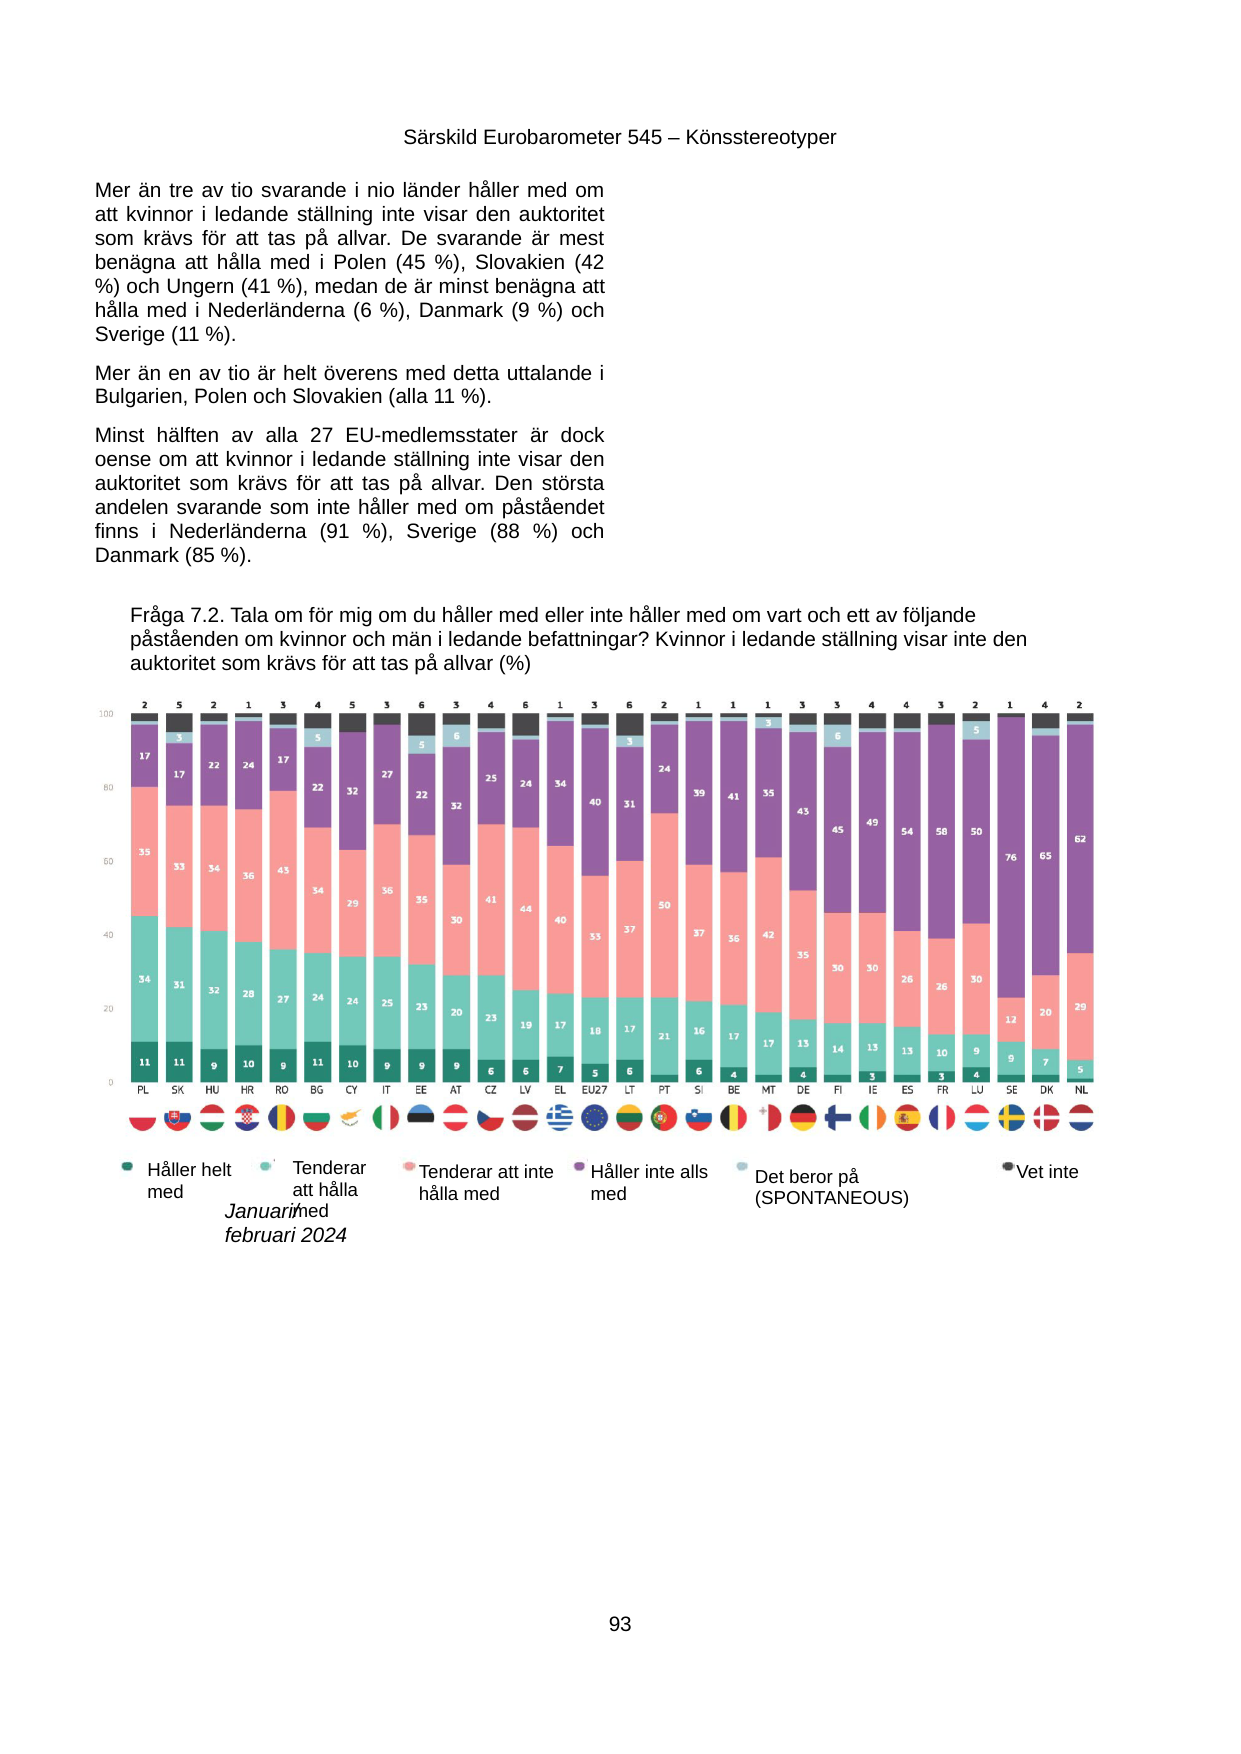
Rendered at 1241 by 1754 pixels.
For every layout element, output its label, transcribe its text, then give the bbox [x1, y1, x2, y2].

text Mer än en av tio är helt överens med detta uttalande i Bulgarien, Polen och Slovakien (alla 11 %). [94, 360, 605, 408]
text Mer än tre av tio svarande i nio länder håller med om att kvinnor i ledande ställning inte visar den auktoritet som krävs för att tas på allvar. De svarande är mest benägna att hålla med i Polen (45 %), Slovakien (42 %) och Ungern (41 %), medan de är minst benägna att hålla med i Nederländerna (6 %), Danmark (9 %) och Sverige (11 %). [94, 178, 605, 346]
picture [115, 1144, 1015, 1181]
picture [93, 698, 1102, 1137]
picture [757, 1172, 765, 1181]
text Minst hälften av alla 27 EU-medlemsstater är dock oense om att kvinnor i ledande ställning inte visar den auktoritet som krävs för att tas på allvar. Den största andelen svarande som inte håller med om påståendet finns i Nederländerna (91 %), Sverige (88 %) och Danmark (85 %). [94, 423, 605, 567]
